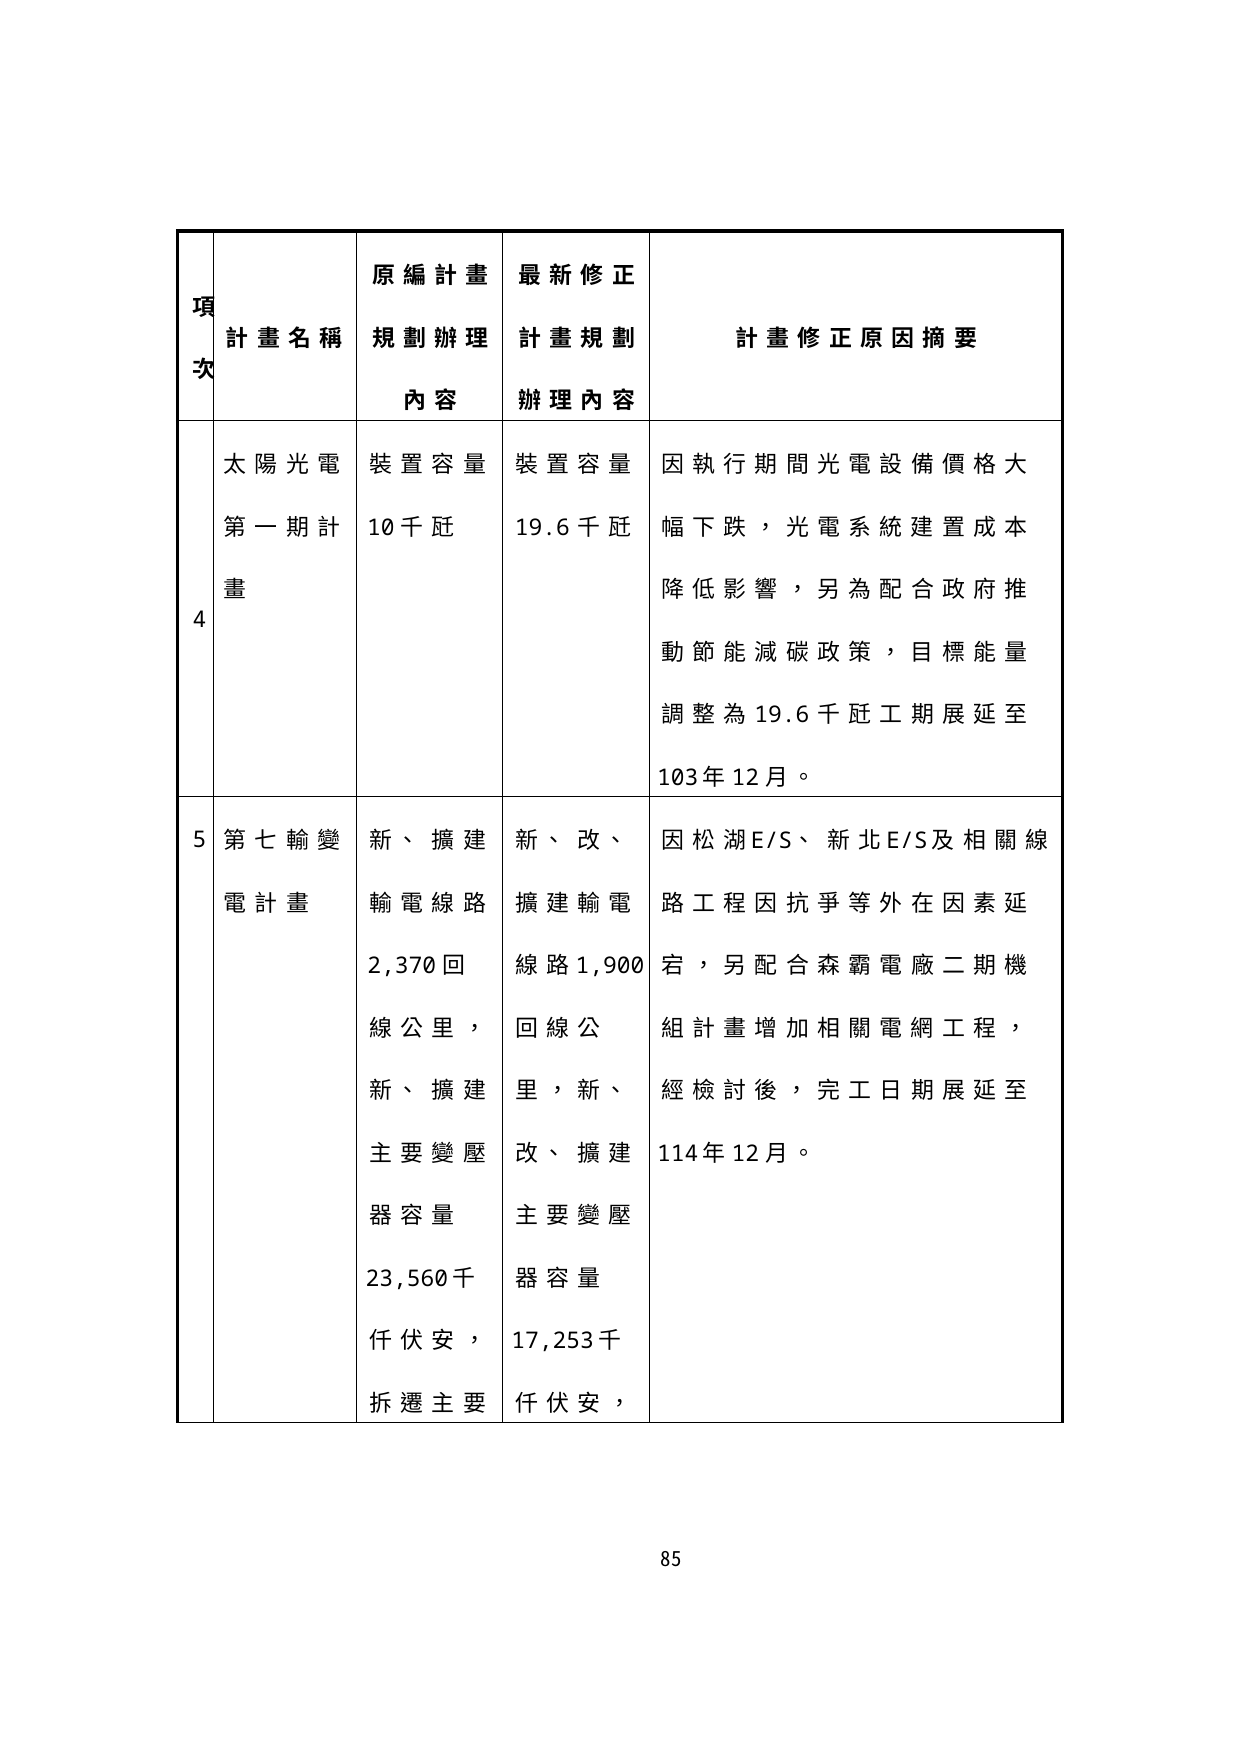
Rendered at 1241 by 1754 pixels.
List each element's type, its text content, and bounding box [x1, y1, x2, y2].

table_cell 5 [179, 797, 213, 1422]
table_cell 4 [179, 421, 213, 796]
table_cell 因執行期間光電設備價格大幅下跌，光電系統建置成本降低影響，另為配合政府推動節能減碳政策，目標能量調整為19.6千瓩工期展延至103年12月。 [650, 421, 1061, 796]
table_header 計畫名稱 [214, 233, 356, 420]
table_cell 裝置容量19.6千瓩 [503, 421, 649, 796]
table_header 計畫修正原因摘要 [650, 233, 1061, 420]
table_cell 第七輸變電計畫 [214, 797, 356, 1422]
table_header 項次 [179, 233, 213, 420]
table_cell 新、擴建輸電線路2,370回線公里，新、擴建主要變壓器容量23,560千仟伏安，拆遷主要 [357, 797, 502, 1422]
table_cell 新、改、擴建輸電線路1,900回線公里，新、改、擴建主要變壓器容量17,253千仟伏安， [503, 797, 649, 1422]
table_cell 太陽光電第一期計畫 [214, 421, 356, 796]
table_cell 因松湖E/S、新北E/S及相關線路工程因抗爭等外在因素延宕，另配合森霸電廠二期機組計畫增加相關電網工程，經檢討後，完工日期展延至114年12月。 [650, 797, 1061, 1422]
table_header 最新修正計畫規劃辦理內容 [503, 233, 649, 420]
table_cell 裝置容量10千瓩 [357, 421, 502, 796]
table_header 原編計畫規劃辦理內容 [357, 233, 502, 420]
